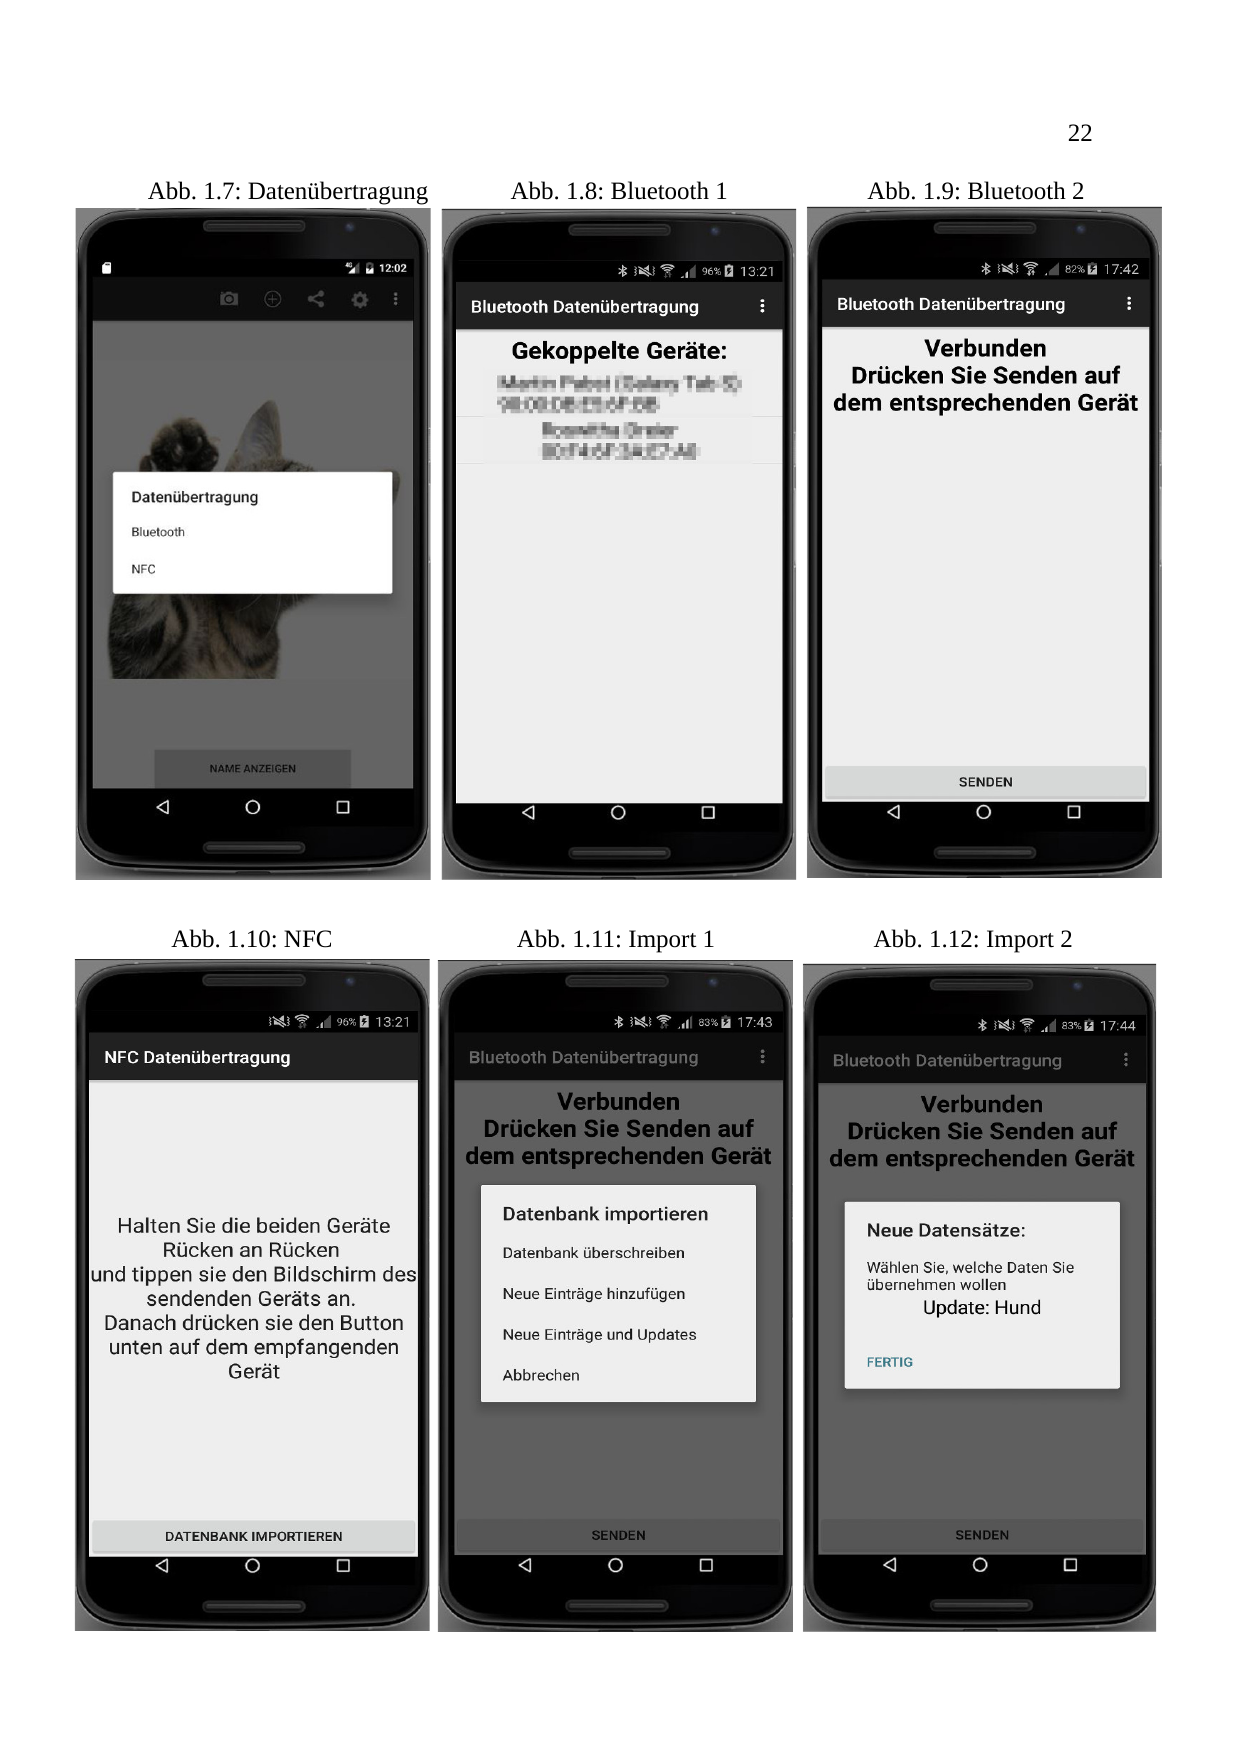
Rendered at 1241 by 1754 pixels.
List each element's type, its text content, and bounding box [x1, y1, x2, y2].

picture [75, 208, 431, 880]
picture [437, 960, 793, 1632]
text Abb. 1.10: NFC Abb. 1.11: Import 1 Abb. 1.12: Import 2 [148, 924, 1093, 953]
picture [802, 963, 1157, 1632]
picture [441, 208, 797, 880]
text Abb. 1.7: Datenübertragung Abb. 1.8: Bluetooth 1 Abb. 1.9: Bluetooth 2 [148, 176, 1093, 205]
picture [806, 206, 1162, 878]
picture [74, 959, 430, 1631]
